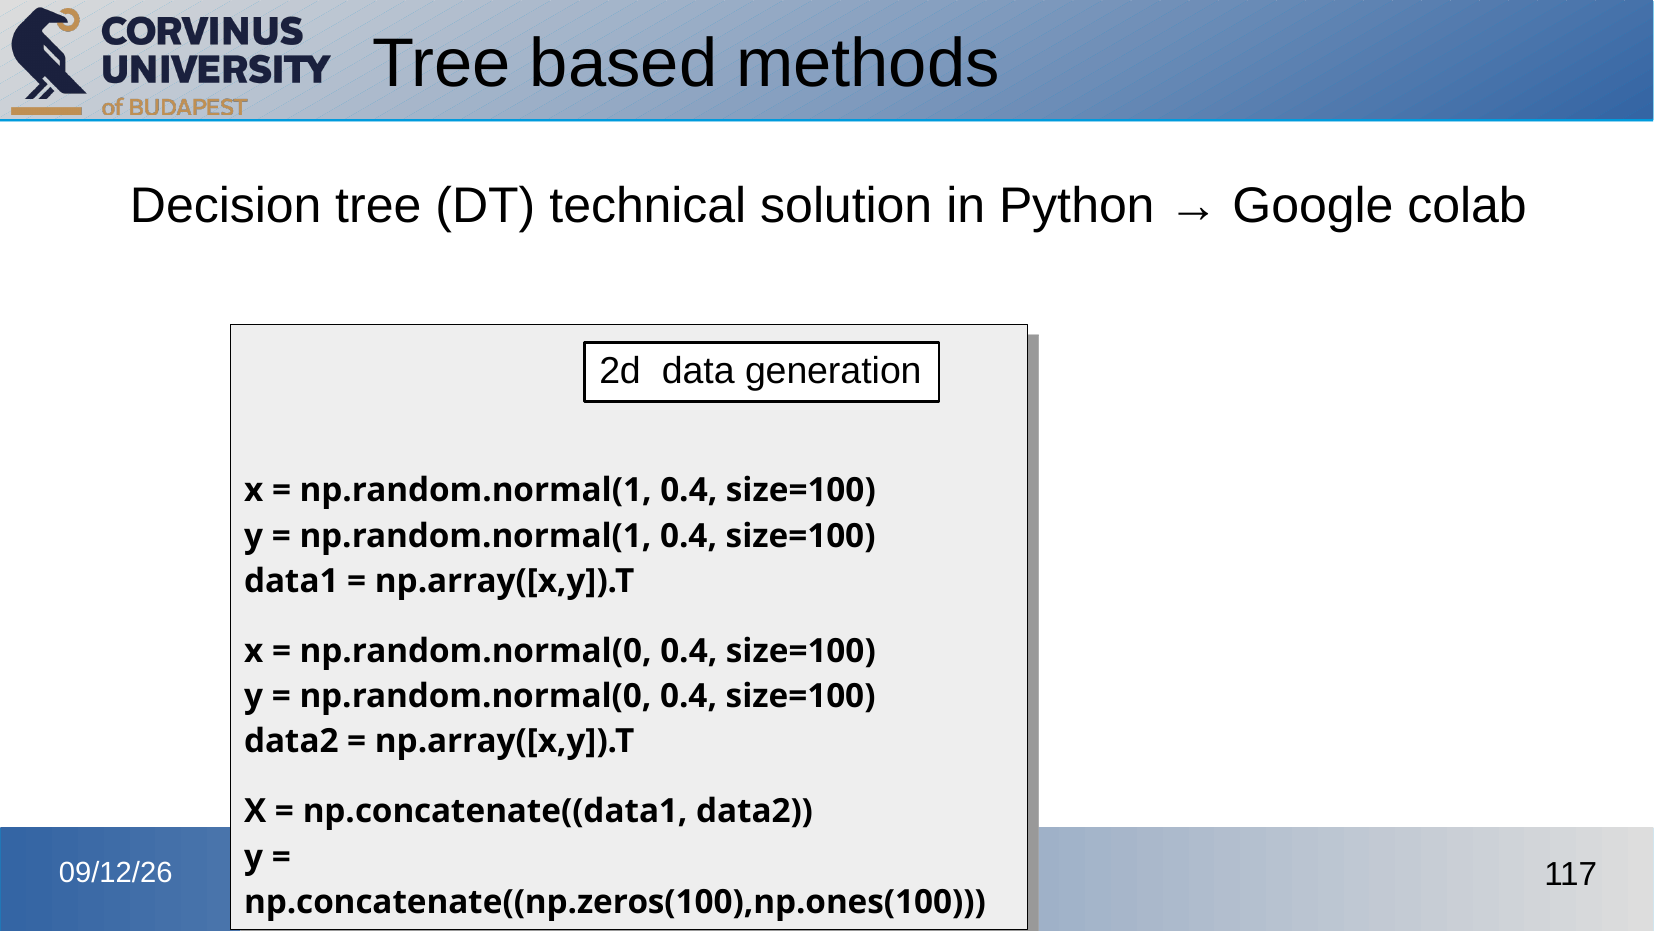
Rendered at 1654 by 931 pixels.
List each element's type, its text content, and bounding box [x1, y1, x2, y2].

text_box x = np.random.normal(1, 0.4, size=100) y = np.random.normal(1, 0.4, size=100) data1 = np.array([x,y]).T x = np.random.normal(0, 0.4, size=100) y = np.random.normal(0, 0.4, size=100) data2 = np.array([x,y]).T X = np.concatenate((data1, data2)) y = np.concatenate((np.zeros(100),np.ones(100))) [230, 324, 1028, 930]
list Decision tree (DT) technical solution in Python → Google colab [59, 177, 1565, 237]
picture [11, 7, 331, 115]
text_box 2d data generation [584, 342, 939, 402]
title Tree based methods [372, 23, 1625, 103]
